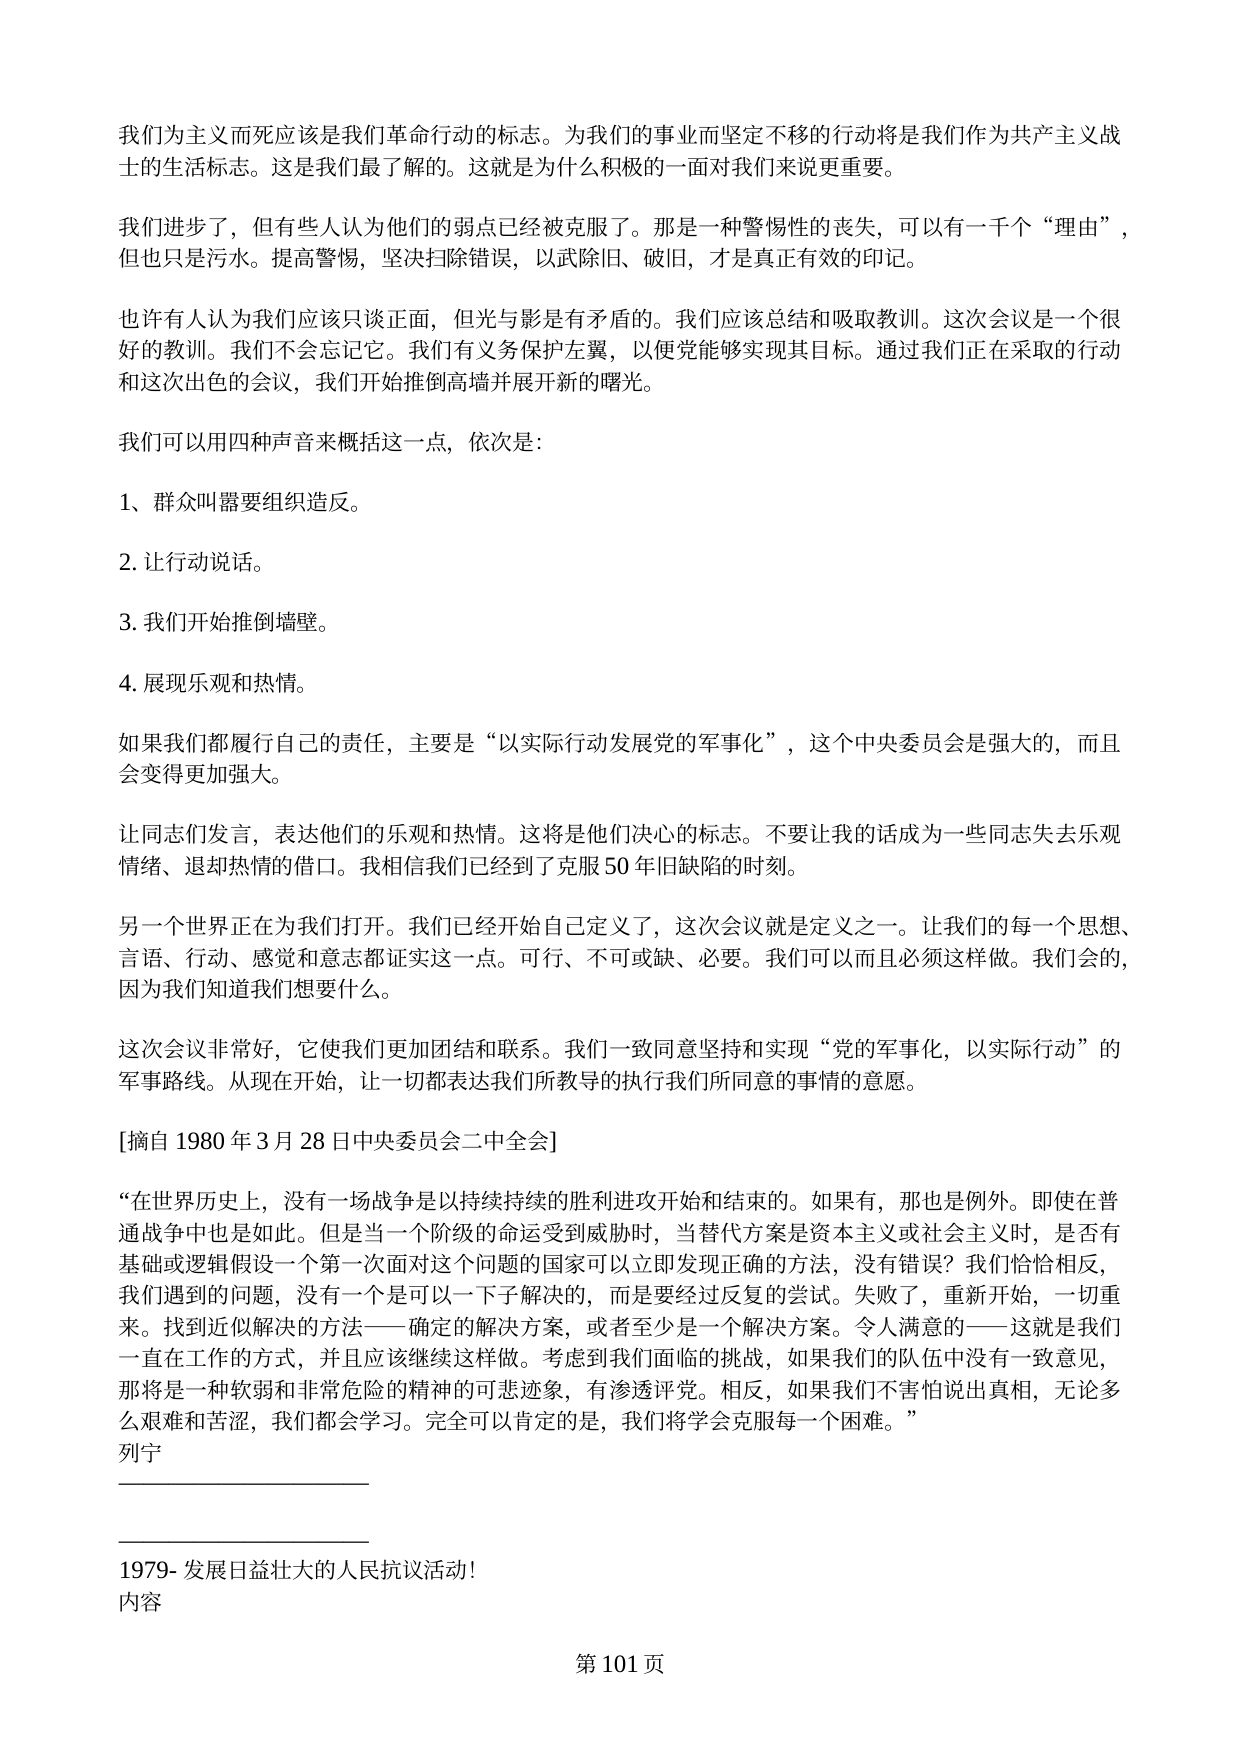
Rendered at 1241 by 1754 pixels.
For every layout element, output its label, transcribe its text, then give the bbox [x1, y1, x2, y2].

text —————————— [118, 1467, 1122, 1496]
text 2. 让行动说话。 [118, 545, 1122, 577]
text 让同志们发言，表达他们的乐观和热情。这将是他们决心的标志。不要让我的话成为一些同志失去乐观情绪、退却热情的借口。我相信我们已经到了克服50年旧缺陷的时刻。 [118, 818, 1122, 881]
text 也许有人认为我们应该只谈正面，但光与影是有矛盾的。我们应该总结和吸取教训。这次会议是一个很好的教训。我们不会忘记它。我们有义务保护左翼，以便党能够实现其目标。通过我们正在采取的行动和这次出色的会议，我们开始推倒高墙并展开新的曙光。 [118, 302, 1122, 396]
text 我们进步了，但有些人认为他们的弱点已经被克服了。那是一种警惕性的丧失，可以有一千个“理由”，但也只是污水。提高警惕，坚决扫除错误，以武除旧、破旧，才是真正有效的印记。 [118, 210, 1122, 273]
text “在世界历史上，没有一场战争是以持续持续的胜利进攻开始和结束的。如果有，那也是例外。即使在普通战争中也是如此。但是当一个阶级的命运受到威胁时，当替代方案是资本主义或社会主义时，是否有基础或逻辑假设一个第一次面对这个问题的国家可以立即发现正确的方法，没有错误？我们恰恰相反，我们遇到的问题，没有一个是可以一下子解决的，而是要经过反复的尝试。失败了，重新开始，一切重来。找到近似解决的方法——确定的解决方案，或者至少是一个解决方案。令人满意的——这就是我们一直在工作的方式，并且应该继续这样做。考虑到我们面临的挑战，如果我们的队伍中没有一致意见，那将是一种软弱和非常危险的精神的可悲迹象，有渗透评党。相反，如果我们不害怕说出真相，无论多么艰难和苦涩，我们都会学习。完全可以肯定的是，我们将学会克服每一个困难。” [118, 1184, 1122, 1436]
text 1979- 发展日益壮大的人民抗议活动！ [118, 1554, 1122, 1585]
text 另一个世界正在为我们打开。我们已经开始自己定义了，这次会议就是定义之一。让我们的每一个思想、言语、行动、感觉和意志都证实这一点。可行、不可或缺、必要。我们可以而且必须这样做。我们会的，因为我们知道我们想要什么。 [118, 909, 1122, 1004]
text 3. 我们开始推倒墙壁。 [118, 606, 1122, 637]
text 如果我们都履行自己的责任，主要是“以实际行动发展党的军事化”，这个中央委员会是强大的，而且会变得更加强大。 [118, 726, 1122, 789]
text —————————— [118, 1525, 1122, 1554]
text 我们可以用四种声音来概括这一点，依次是： [118, 425, 1122, 456]
text 内容 [118, 1585, 1122, 1617]
text 4. 展现乐观和热情。 [118, 666, 1122, 697]
text 我们为主义而死应该是我们革命行动的标志。为我们的事业而坚定不移的行动将是我们作为共产主义战士的生活标志。这是我们最了解的。这就是为什么积极的一面对我们来说更重要。 [118, 118, 1122, 181]
text 列宁 [118, 1436, 1122, 1467]
text 这次会议非常好，它使我们更加团结和联系。我们一致同意坚持和实现“党的军事化，以实际行动”的军事路线。从现在开始，让一切都表达我们所教导的执行我们所同意的事情的意愿。 [118, 1032, 1122, 1095]
text [摘自1980年3月28日中央委员会二中全会] [118, 1124, 1122, 1156]
text 1、群众叫嚣要组织造反。 [118, 485, 1122, 517]
